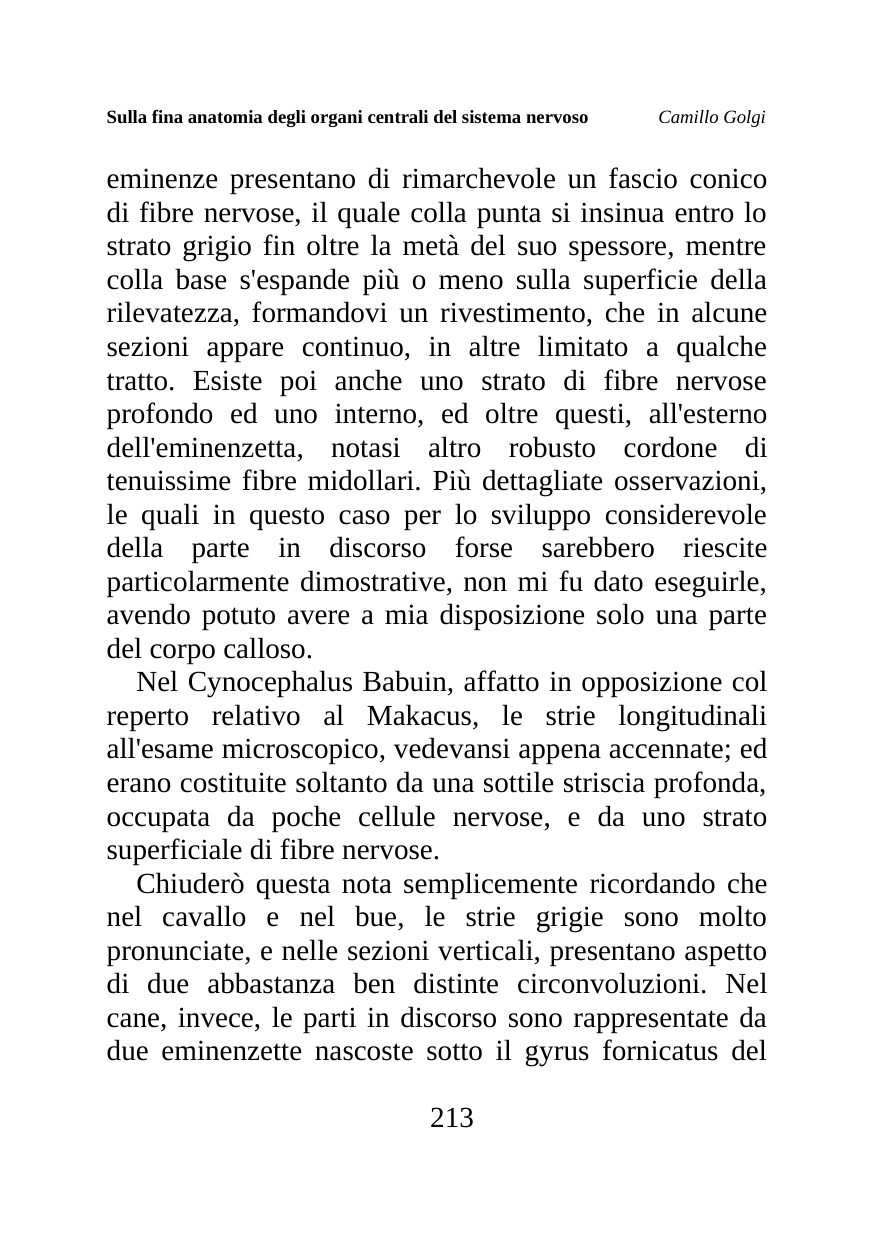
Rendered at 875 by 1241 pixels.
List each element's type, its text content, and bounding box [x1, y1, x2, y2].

text eminenze presentano di rimarchevole un fascio conico di fibre nervose, il quale colla punta si insinua entro lo strato grigio fin oltre la metà del suo spessore, mentre colla base s'espande più o meno sulla superficie della rilevatezza, formandovi un rivestimento, che in alcune sezioni appare continuo, in altre limitato a qualche tratto. Esiste poi anche uno strato di fibre nervose profondo ed uno interno, ed oltre questi, all'esterno dell'eminenzetta, notasi altro robusto cordone di tenuissime fibre midollari. Più dettagliate osservazioni, le quali in questo caso per lo sviluppo considerevole della parte in discorso forse sarebbero riescite particolarmente dimostrative, non mi fu dato eseguirle, avendo potuto avere a mia disposizione solo una parte del corpo calloso. [106, 161, 768, 664]
text Nel Cynocephalus Babuin, affatto in opposizione col reperto relativo al Makacus, le strie longitudinali all'esame microscopico, vedevansi appena accennate; ed erano costituite soltanto da una sottile striscia profonda, occupata da poche cellule nervose, e da uno strato superficiale di fibre nervose. [106, 664, 768, 866]
text Chiuderò questa nota semplicemente ricordando che nel cavallo e nel bue, le strie grigie sono molto pronunciate, e nelle sezioni verticali, presentano aspetto di due abbastanza ben distinte circonvoluzioni. Nel cane, invece, le parti in discorso sono rappresentate da due eminenzette nascoste sotto il gyrus fornicatus del [106, 866, 768, 1067]
